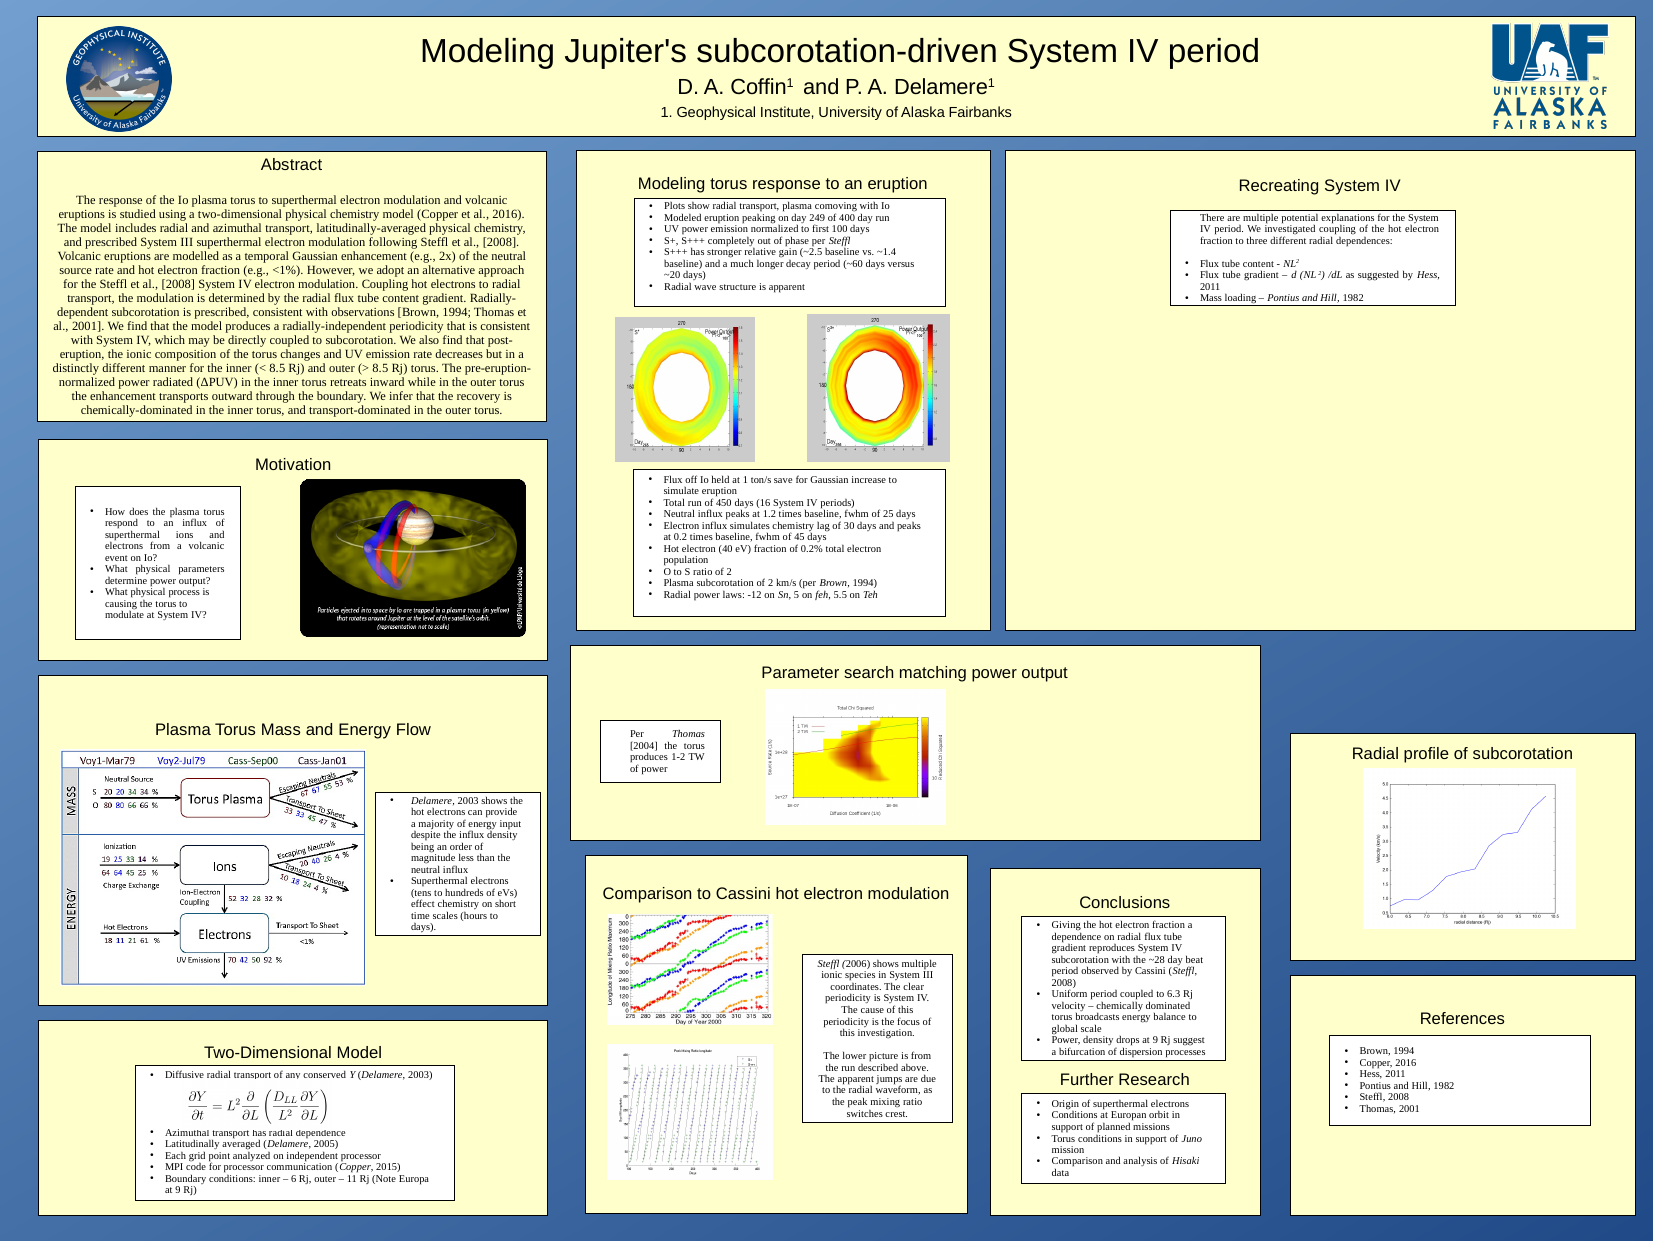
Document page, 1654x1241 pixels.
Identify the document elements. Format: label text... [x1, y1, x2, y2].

title Modeling Jupiter's subcorotation-driven System IV period D. A. Coffin1 and P. A. Delamere1 1. Geophysical Institute, University of Alaska Fairbanks [37, 16, 1636, 137]
picture [1491, 23, 1609, 129]
text_box Radial profile of subcorotation [1290, 733, 1636, 961]
text_box Motivation [38, 439, 548, 661]
text_box Modeling torus response to an eruption [576, 150, 991, 631]
text_box Plots show radial transport, plasma comoving with Io Modeled eruption peaking on day 249 of 400 day run UV power emission normalized to first 100 days S+, S+++ completely out of phase per Steffl S+++ has stronger relative gain (~2.5 baseline vs. ~1.4 baseline) and a much longer decay period (~60 days versus ~20 days) Radial wave structure is apparent [634, 198, 946, 307]
picture [615, 317, 755, 462]
picture [300, 479, 526, 637]
text_box Origin of superthermal electrons Conditions at Europan orbit in support of planned missions Torus conditions in support of Juno mission Comparison and analysis of Hisaki data [1021, 1093, 1226, 1184]
text_box Per Thomas [2004] the torus produces 1-2 TW of power [600, 720, 721, 783]
text_box Brown, 1994 Copper, 2016 Hess, 2011 Pontius and Hill, 1982 Steffl, 2008 Thomas, 2001 [1329, 1035, 1591, 1126]
text_box Plasma Torus Mass and Energy Flow [38, 675, 548, 1006]
text_box Delamere, 2003 shows the hot electrons can provide a majority of energy input despite the influx density being an order of magnitude less than the neutral influx Superthermal electrons (tens to hundreds of eVs) effect chemistry on short time scales (hours to days). [375, 792, 541, 936]
picture [607, 1044, 773, 1180]
picture [765, 689, 946, 826]
text_box How does the plasma torus respond to an influx of superthermal ions and electrons from a volcanic event on Io? What physical parameters determine power output? What physical process is causing the torus to modulate at System IV? [75, 486, 241, 640]
picture [66, 26, 172, 132]
text_box Parameter search matching power output [570, 645, 1261, 841]
picture [807, 314, 950, 462]
text_box Conclusions Further Research [990, 868, 1261, 1216]
text_box There are multiple potential explanations for the System IV period. We investigated coupling of the hot electron fraction to three different radial dependences: Flux tube content - NL2 Flux tube gradient – d (NL 2) /dL as suggested by Hess, 2011 Mass loading – Pontius and Hill, 1982 [1170, 210, 1456, 306]
text_box Flux off Io held at 1 ton/s save for Gaussian increase to simulate eruption Total run of 450 days (16 System IV periods) Neutral influx peaks at 1.2 times baseline, fwhm of 25 days Electron influx simulates chemistry lag of 30 days and peaks at 0.2 times baseline, fwhm of 45 days Hot electron (40 eV) fraction of 0.2% total electron population O to S ratio of 2 Plasma subcorotation of 2 km/s (per Brown, 1994) Radial power laws: -12 on Sn, 5 on feh, 5.5 on Teh [633, 469, 946, 617]
text_box Diffusive radial transport of any conserved Y (Delamere, 2003) Azimuthal transport has radial dependence Latitudinally averaged (Delamere, 2005) Each grid point analyzed on independent processor MPI code for processor communication (Copper, 2015) Boundary conditions: inner – 6 Rj, outer – 11 Rj (Note Europa at 9 Rj) [135, 1065, 455, 1201]
text_box Recreating System IV [1005, 150, 1636, 631]
text_box References [1290, 975, 1636, 1216]
picture [1363, 768, 1576, 929]
text_box Giving the hot electron fraction a dependence on radial flux tube gradient reproduces System IV subcorotation with the ~28 day beat period observed by Cassini (Steffl, 2008) Uniform period coupled to 6.3 Rj velocity – chemically dominated torus broadcasts energy balance to global scale Power, density drops at 9 Rj suggest a bifurcation of dispersion processes [1021, 916, 1226, 1061]
text_box Comparison to Cassini hot electron modulation [585, 855, 968, 1214]
picture [181, 1079, 332, 1130]
text_box Steffl (2006) shows multiple ionic species in System III coordinates. The clear periodicity is System IV. The cause of this periodicity is the focus of this investigation. The lower picture is from the run described above. The apparent jumps are due to the radial waveform, as the peak mixing ratio switches crest. [802, 954, 953, 1123]
picture [60, 749, 366, 986]
picture [607, 914, 773, 1025]
text_box Two-Dimensional Model [38, 1020, 548, 1216]
subtitle Abstract The response of the Io plasma torus to superthermal electron modulation and volcanic eruptions is studied using a two-dimensional physical chemistry model (Copper et al., 2016). The model includes radial and azimuthal transport, latitudinally-averaged physical chemistry, and prescribed System III superthermal electron modulation following Steffl et al., [2008]. Volcanic eruptions are modelled as a temporal Gaussian enhancement (e.g., 2x) of the neutral source rate and hot electron fraction (e.g., <1%). However, we adopt an alternative approach for the Steffl et al., [2008] System IV electron modulation. Coupling hot electrons to radial transport, the modulation is determined by the radial flux tube content gradient. Radially-dependent subcorotation is prescribed, consistent with observations [Brown, 1994; Thomas et al., 2001]. We find that the model produces a radially-independent periodicity that is consistent with System IV, which may be directly coupled to subcorotation. We also find that post-eruption, the ionic composition of the torus changes and UV emission rate decreases but in a distinctly different manner for the inner (< 8.5 Rj) and outer (> 8.5 Rj) torus. The pre-eruption-normalized power radiated (ΔPUV) in the inner torus retreats inward while in the outer torus the enhancement transports outward through the boundary. We infer that the recovery is chemically-dominated in the inner torus, and transport-dominated in the outer torus. [37, 151, 547, 422]
